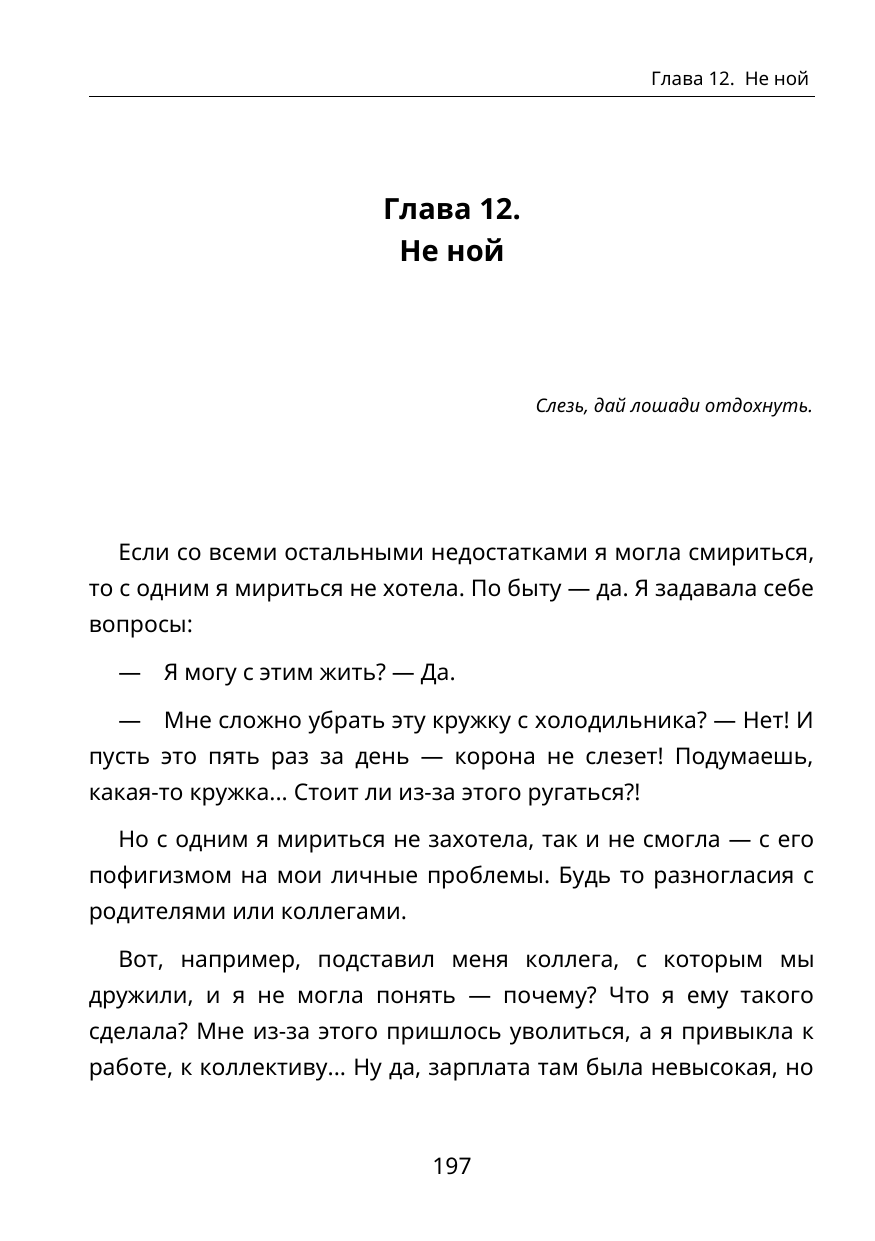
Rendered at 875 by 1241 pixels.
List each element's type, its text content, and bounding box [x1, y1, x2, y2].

list Мне сложно убрать эту кружку с холодильника? — Нет! И пусть это пять раз за день — корона не слезет! Подумаешь, какая-то кружка... Стоит ли из-за этого ругаться?! [88, 704, 815, 807]
text Вот, например, подставил меня коллега, с которым мы дружили, и я не могла понять — почему? Что я ему такого сделала? Мне из-за этого пришлось уволиться, а я привыкла к работе, к коллективу... Ну да, зарплата там была невысокая, но [88, 943, 815, 1082]
text Слезь, дай лошади отдохнуть. [325, 388, 815, 418]
list Я могу с этим жить? — Да. [88, 656, 815, 687]
text Но с одним я мириться не захотела, так и не смогла — с его пофигизмом на мои личные проблемы. Будь то разногласия с родителями или коллегами. [88, 823, 815, 926]
subtitle Глава 12. Не ной [88, 185, 815, 270]
text Если со всеми остальными недостатками я могла смириться, то с одним я мириться не хотела. По быту — да. Я задавала себе вопросы: [88, 536, 815, 639]
